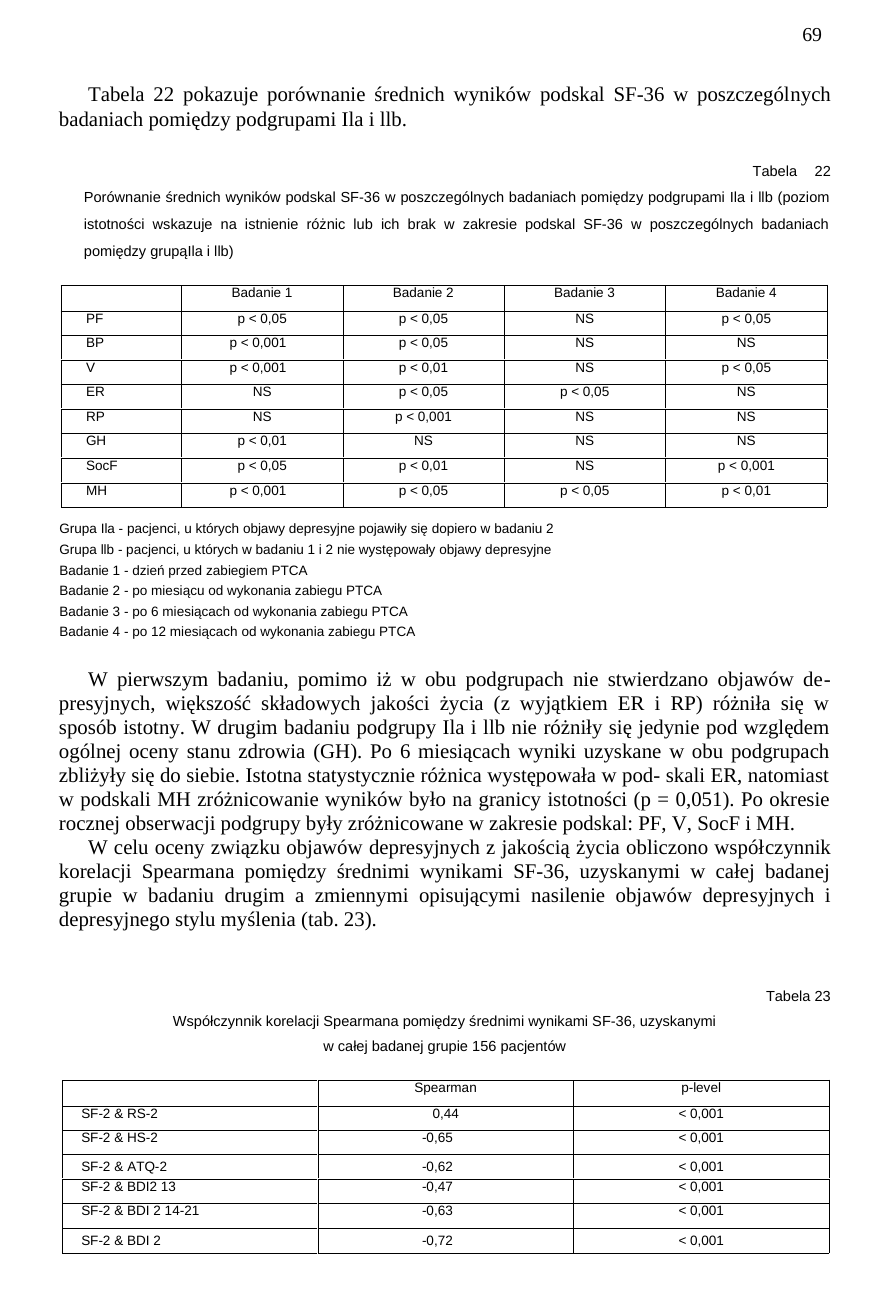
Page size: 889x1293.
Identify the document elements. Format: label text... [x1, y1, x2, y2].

table_cell p < 0,001 [182, 484, 343, 507]
table_cell SF-2 & BDI 2 14-21 [63, 1204, 317, 1228]
table_cell p < 0,01 [182, 434, 343, 457]
table_header Badanie 2 [344, 286, 504, 311]
table_cell < 0,001 [574, 1107, 829, 1130]
table_cell p < 0,05 [344, 385, 504, 408]
table_cell BP [62, 336, 181, 359]
table_cell ER [62, 385, 181, 408]
table_header Badanie 1 [182, 286, 343, 311]
table_cell p < 0,05 [666, 312, 827, 335]
table_cell NS [666, 434, 827, 457]
table_cell NS [666, 336, 827, 359]
table_cell p < 0,001 [182, 361, 343, 384]
table_cell p < 0,001 [666, 459, 827, 482]
table_cell NS [666, 410, 827, 433]
text w całej badanej grupie 156 pacjentów [59, 1038, 831, 1054]
table_cell < 0,001 [574, 1131, 829, 1154]
text Tabela 23 [59, 987, 831, 1004]
table_cell NS [344, 434, 504, 457]
table_cell NS [505, 434, 665, 457]
table_cell GH [62, 434, 181, 457]
table_cell -0,62 [319, 1155, 573, 1178]
table_cell p < 0,05 [182, 312, 343, 335]
text Grupa llb - pacjenci, u których w badaniu 1 i 2 nie występowały objawy depresyjne Badanie 1 - dzień przed zabiegiem PTCA [59, 542, 564, 578]
text Grupa Ila - pacjenci, u których objawy depresyjne pojawiły się dopiero w badaniu 2 [59, 521, 564, 536]
table_cell V [62, 361, 181, 384]
table_cell RP [62, 410, 181, 433]
table_cell p < 0,001 [182, 336, 343, 359]
table_cell NS [182, 385, 343, 408]
table_cell PF [62, 312, 181, 335]
table_cell p < 0,01 [666, 484, 827, 507]
table_cell SocF [62, 459, 181, 482]
table_cell SF-2 & ATQ-2 [63, 1155, 317, 1178]
text W pierwszym badaniu, pomimo iż w obu podgrupach nie stwierdzano objawów de­presyjnych, większość składowych jakości życia (z wyjątkiem ER i RP) różniła się w sposób istotny. W drugim badaniu podgrupy Ila i llb nie różniły się jedynie pod względem ogólnej oceny stanu zdrowia (GH). Po 6 miesiącach wyniki uzyskane w obu podgrupach zbliżyły się do siebie. Istotna statystycznie różnica występowała w pod- skali ER, natomiast w podskali MH zróżnicowanie wyników było na granicy istotności (p = 0,051). Po okresie rocznej obserwacji podgrupy były zróżnicowane w zakresie podskal: PF, V, SocF i MH. [59, 666, 831, 835]
table_cell SF-2 & BDI 2 [63, 1229, 317, 1253]
table_cell p < 0,001 [344, 410, 504, 433]
table_cell p < 0,05 [666, 361, 827, 384]
table_cell NS [505, 361, 665, 384]
text Współczynnik korelacji Spearmana pomiędzy średnimi wynikami SF-36, uzyskanymi [59, 1012, 831, 1029]
table_cell MH [62, 484, 181, 507]
text W celu oceny związku objawów depresyjnych z jakością życia obliczono współ­czynnik korelacji Spearmana pomiędzy średnimi wynikami SF-36, uzyskanymi w całej badanej grupie w badaniu drugim a zmiennymi opisującymi nasilenie objawów depre­syjnych i depresyjnego stylu myślenia (tab. 23). [59, 835, 831, 931]
table_cell 0,44 [319, 1107, 573, 1130]
table_cell < 0,001 [574, 1180, 829, 1203]
table_cell p < 0,05 [344, 312, 504, 335]
table_cell -0,72 [319, 1229, 573, 1253]
table_cell p < 0,01 [344, 459, 504, 482]
text Badanie 3 - po 6 miesiącach od wykonania zabiegu PTCA [59, 603, 564, 619]
table_header Badanie 3 [505, 286, 665, 311]
table_cell p < 0,05 [344, 336, 504, 359]
table_header [62, 286, 181, 311]
table_cell < 0,001 [574, 1229, 829, 1253]
table_cell NS [666, 385, 827, 408]
table_cell -0,63 [319, 1204, 573, 1228]
table_header [63, 1081, 317, 1106]
table_cell SF-2 & RS-2 [63, 1107, 317, 1130]
table_cell < 0,001 [574, 1204, 829, 1228]
table_cell p < 0,01 [344, 361, 504, 384]
table_cell NS [182, 410, 343, 433]
text 69 [802, 23, 828, 46]
table_cell p < 0,05 [505, 484, 665, 507]
table_cell NS [505, 459, 665, 482]
table_cell p < 0,05 [182, 459, 343, 482]
text Tabela 22 pokazuje porównanie średnich wyników podskal SF-36 w poszczegól­nych badaniach pomiędzy podgrupami Ila i llb. [59, 82, 831, 131]
text Badanie 4 - po 12 miesiącach od wykonania zabiegu PTCA [59, 624, 564, 639]
table_header p-level [574, 1081, 829, 1106]
table_header Badanie 4 [666, 286, 827, 311]
table_cell -0,47 [319, 1180, 573, 1203]
table_cell NS [505, 410, 665, 433]
text Badanie 2 - po miesiącu od wykonania zabiegu PTCA [59, 583, 564, 598]
table_cell p < 0,05 [344, 484, 504, 507]
table_cell NS [505, 336, 665, 359]
table_cell SF-2 & BDI2 13 [63, 1180, 317, 1203]
table_cell -0,65 [319, 1131, 573, 1154]
table_cell NS [505, 312, 665, 335]
table_cell p < 0,05 [505, 385, 665, 408]
table_cell < 0,001 [574, 1155, 829, 1178]
table_header Spearman [319, 1081, 573, 1106]
text Tabela 22 Porównanie średnich wyników podskal SF-36 w poszczególnych badaniach pomiędzy podgrupami Ila i llb (poziom istotności wskazuje na istnienie różnic lub ich brak w zakresie podskal SF-36 w poszczególnych badaniach pomiędzy grupąIla i llb) [84, 162, 831, 259]
table_cell SF-2 & HS-2 [63, 1131, 317, 1154]
